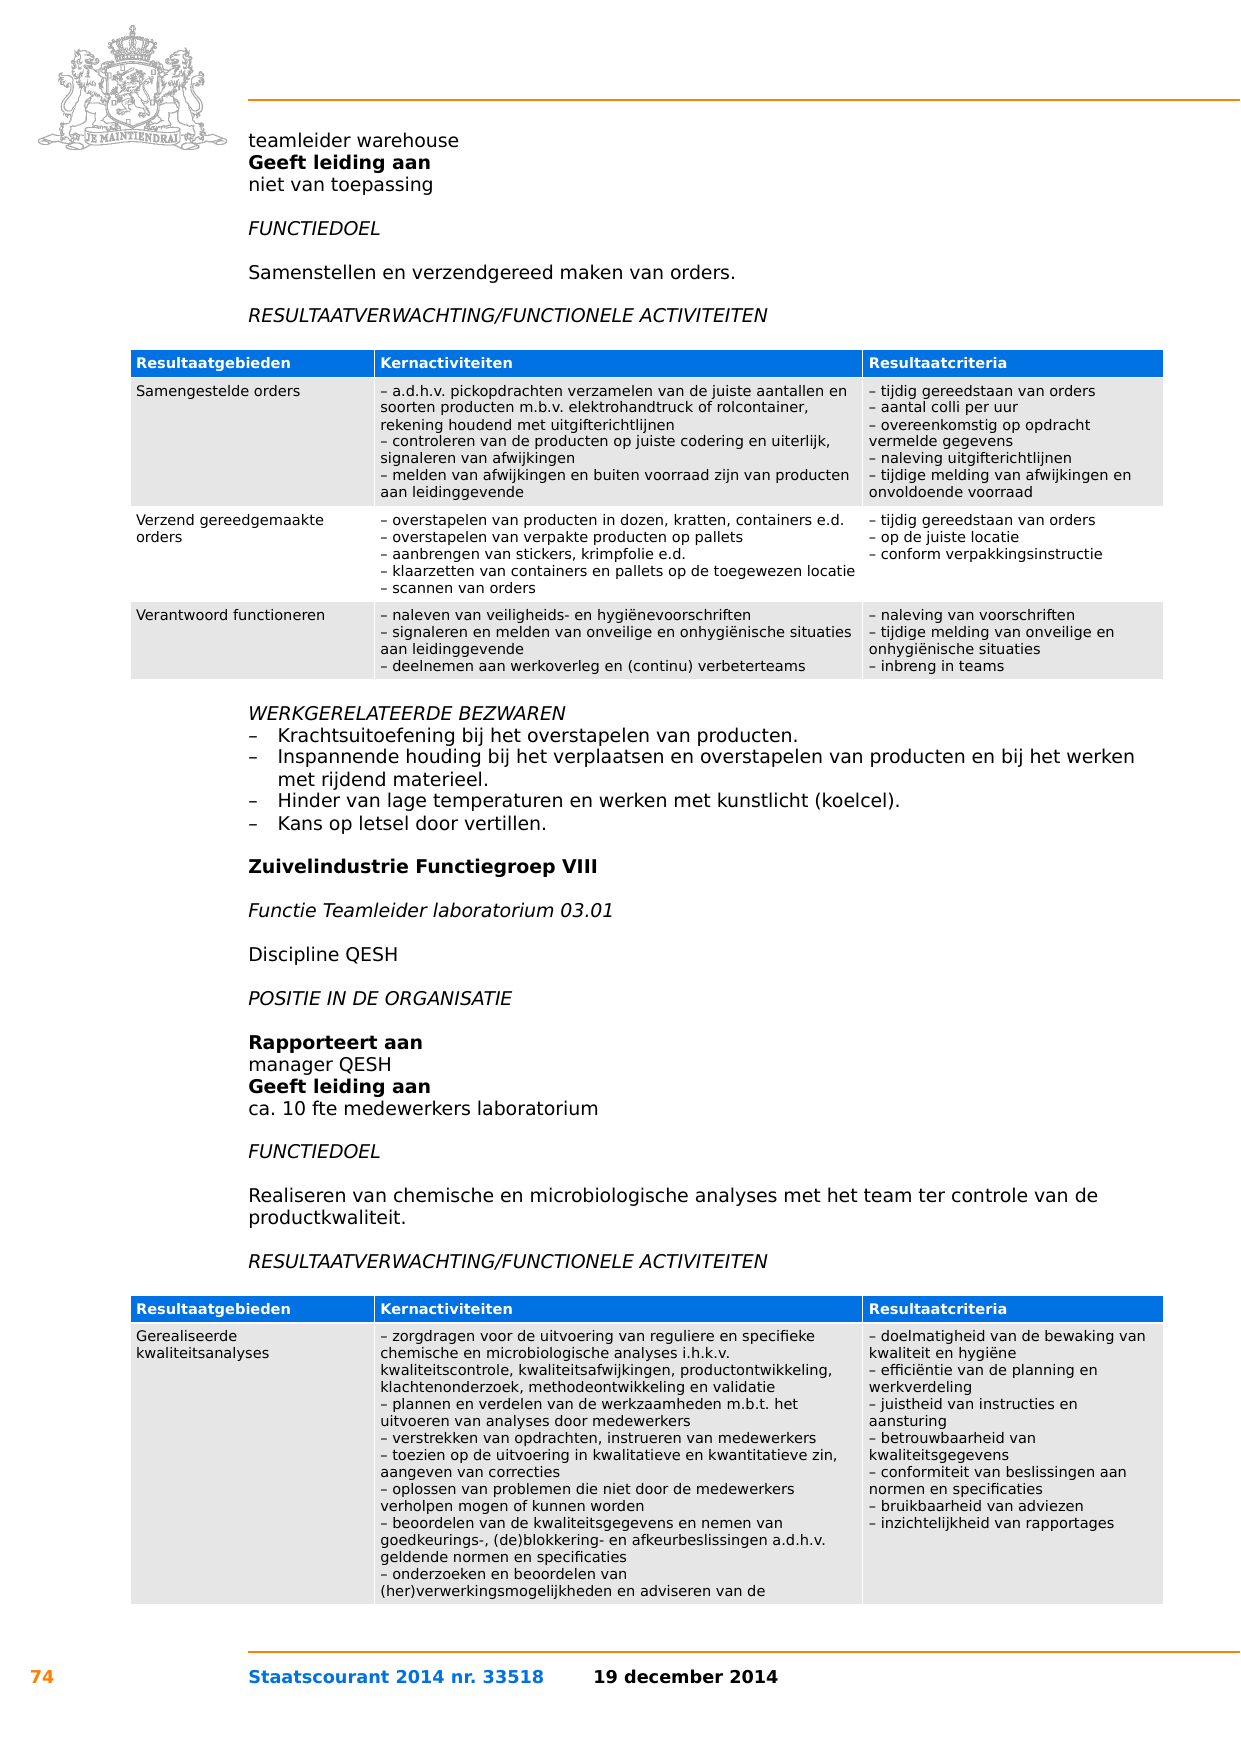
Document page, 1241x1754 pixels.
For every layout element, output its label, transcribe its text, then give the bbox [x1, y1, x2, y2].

text Geeft leiding aan [248, 152, 1163, 174]
table_cell Gerealiseerde kwaliteitsanalyses [131, 1324, 374, 1604]
text Samenstellen en verzendgereed maken van orders. [248, 262, 1163, 283]
table_cell Verantwoord functioneren [131, 602, 374, 679]
subtitle Functie Teamleider laboratorium 03.01 [248, 900, 1163, 922]
table_header Kernactiviteiten [375, 350, 862, 377]
text Geeft leiding aan [248, 1076, 1163, 1098]
table_header Resultaatcriteria [863, 1296, 1163, 1322]
table_cell Samengestelde orders [131, 378, 374, 506]
subtitle Discipline QESH [248, 944, 1163, 966]
table_cell – doelmatigheid van de bewaking van kwaliteit en hygiëne – efficiëntie van de planning en werkverdeling – juistheid van instructies en aansturing – betrouwbaarheid van kwaliteitsgegevens – conformiteit van beslissingen aan normen en specificaties – bruikbaarheid van adviezen – inzichtelijkheid van rapportages [863, 1324, 1163, 1604]
table_cell – zorgdragen voor de uitvoering van reguliere en specifieke chemische en microbiologische analyses i.h.k.v. kwaliteitscontrole, kwaliteitsafwijkingen, productontwikkeling, klachtenonderzoek, methodeontwikkeling en validatie – plannen en verdelen van de werkzaamheden m.b.t. het uitvoeren van analyses door medewerkers – verstrekken van opdrachten, instrueren van medewerkers – toezien op de uitvoering in kwalitatieve en kwantitatieve zin, aangeven van correcties – oplossen van problemen die niet door de medewerkers verholpen mogen of kunnen worden – beoordelen van de kwaliteitsgegevens en nemen van goedkeurings-, (de)blokkering- en afkeurbeslissingen a.d.h.v. geldende normen en specificaties – onderzoeken en beoordelen van (her)verwerkingsmogelijkheden en adviseren van de [375, 1324, 862, 1604]
table_cell – naleven van veiligheids- en hygiënevoorschriften – signaleren en melden van onveilige en onhygiënische situaties aan leidinggevende – deelnemen aan werkoverleg en (continu) verbeterteams [375, 602, 862, 679]
table_header Resultaatgebieden [131, 1296, 374, 1322]
subtitle RESULTAATVERWACHTING/FUNCTIONELE ACTIVITEITEN [248, 1251, 1163, 1273]
table_cell – overstapelen van producten in dozen, kratten, containers e.d. – overstapelen van verpakte producten op pallets – aanbrengen van stickers, krimpfolie e.d. – klaarzetten van containers en pallets op de toegewezen locatie – scannen van orders [375, 507, 862, 601]
text Rapporteert aan [248, 1032, 1163, 1054]
subtitle FUNCTIEDOEL [248, 218, 1163, 240]
text manager QESH [248, 1054, 1163, 1076]
subtitle RESULTAATVERWACHTING/FUNCTIONELE ACTIVITEITEN [248, 305, 1163, 327]
text niet van toepassing [248, 174, 1163, 196]
text – Inspannende houding bij het verplaatsen en overstapelen van producten en bij het werken met rijdend materieel. [248, 746, 1163, 790]
table_cell Verzend gereedgemaakte orders [131, 507, 374, 601]
subtitle FUNCTIEDOEL [248, 1141, 1163, 1163]
table_header Resultaatcriteria [863, 350, 1163, 377]
subtitle Zuivelindustrie Functiegroep VIII [248, 856, 1163, 878]
table_cell – tijdig gereedstaan van orders – aantal colli per uur – overeenkomstig op opdracht vermelde gegevens – naleving uitgifterichtlijnen – tijdige melding van afwijkingen en onvoldoende voorraad [863, 378, 1163, 506]
subtitle POSITIE IN DE ORGANISATIE [248, 988, 1163, 1010]
text – Krachtsuitoefening bij het overstapelen van producten. [248, 724, 1163, 746]
table_header Kernactiviteiten [375, 1296, 862, 1322]
text – Hinder van lage temperaturen en werken met kunstlicht (koelcel). [248, 790, 1163, 812]
table_cell – naleving van voorschriften – tijdige melding van onveilige en onhygiënische situaties – inbreng in teams [863, 602, 1163, 679]
text teamleider warehouse [248, 130, 1163, 152]
table_header Resultaatgebieden [131, 350, 374, 377]
subtitle WERKGERELATEERDE BEZWAREN [248, 702, 1163, 724]
text Realiseren van chemische en microbiologische analyses met het team ter controle van de productkwaliteit. [248, 1185, 1163, 1229]
table_cell – tijdig gereedstaan van orders – op de juiste locatie – conform verpakkingsinstructie [863, 507, 1163, 601]
text – Kans op letsel door vertillen. [248, 812, 1163, 834]
table_cell – a.d.h.v. pickopdrachten verzamelen van de juiste aantallen en soorten producten m.b.v. elektrohandtruck of rolcontainer, rekening houdend met uitgifterichtlijnen – controleren van de producten op juiste codering en uiterlijk, signaleren van afwijkingen – melden van afwijkingen en buiten voorraad zijn van producten aan leidinggevende [375, 378, 862, 506]
text ca. 10 fte medewerkers laboratorium [248, 1098, 1163, 1119]
picture [38, 25, 227, 150]
